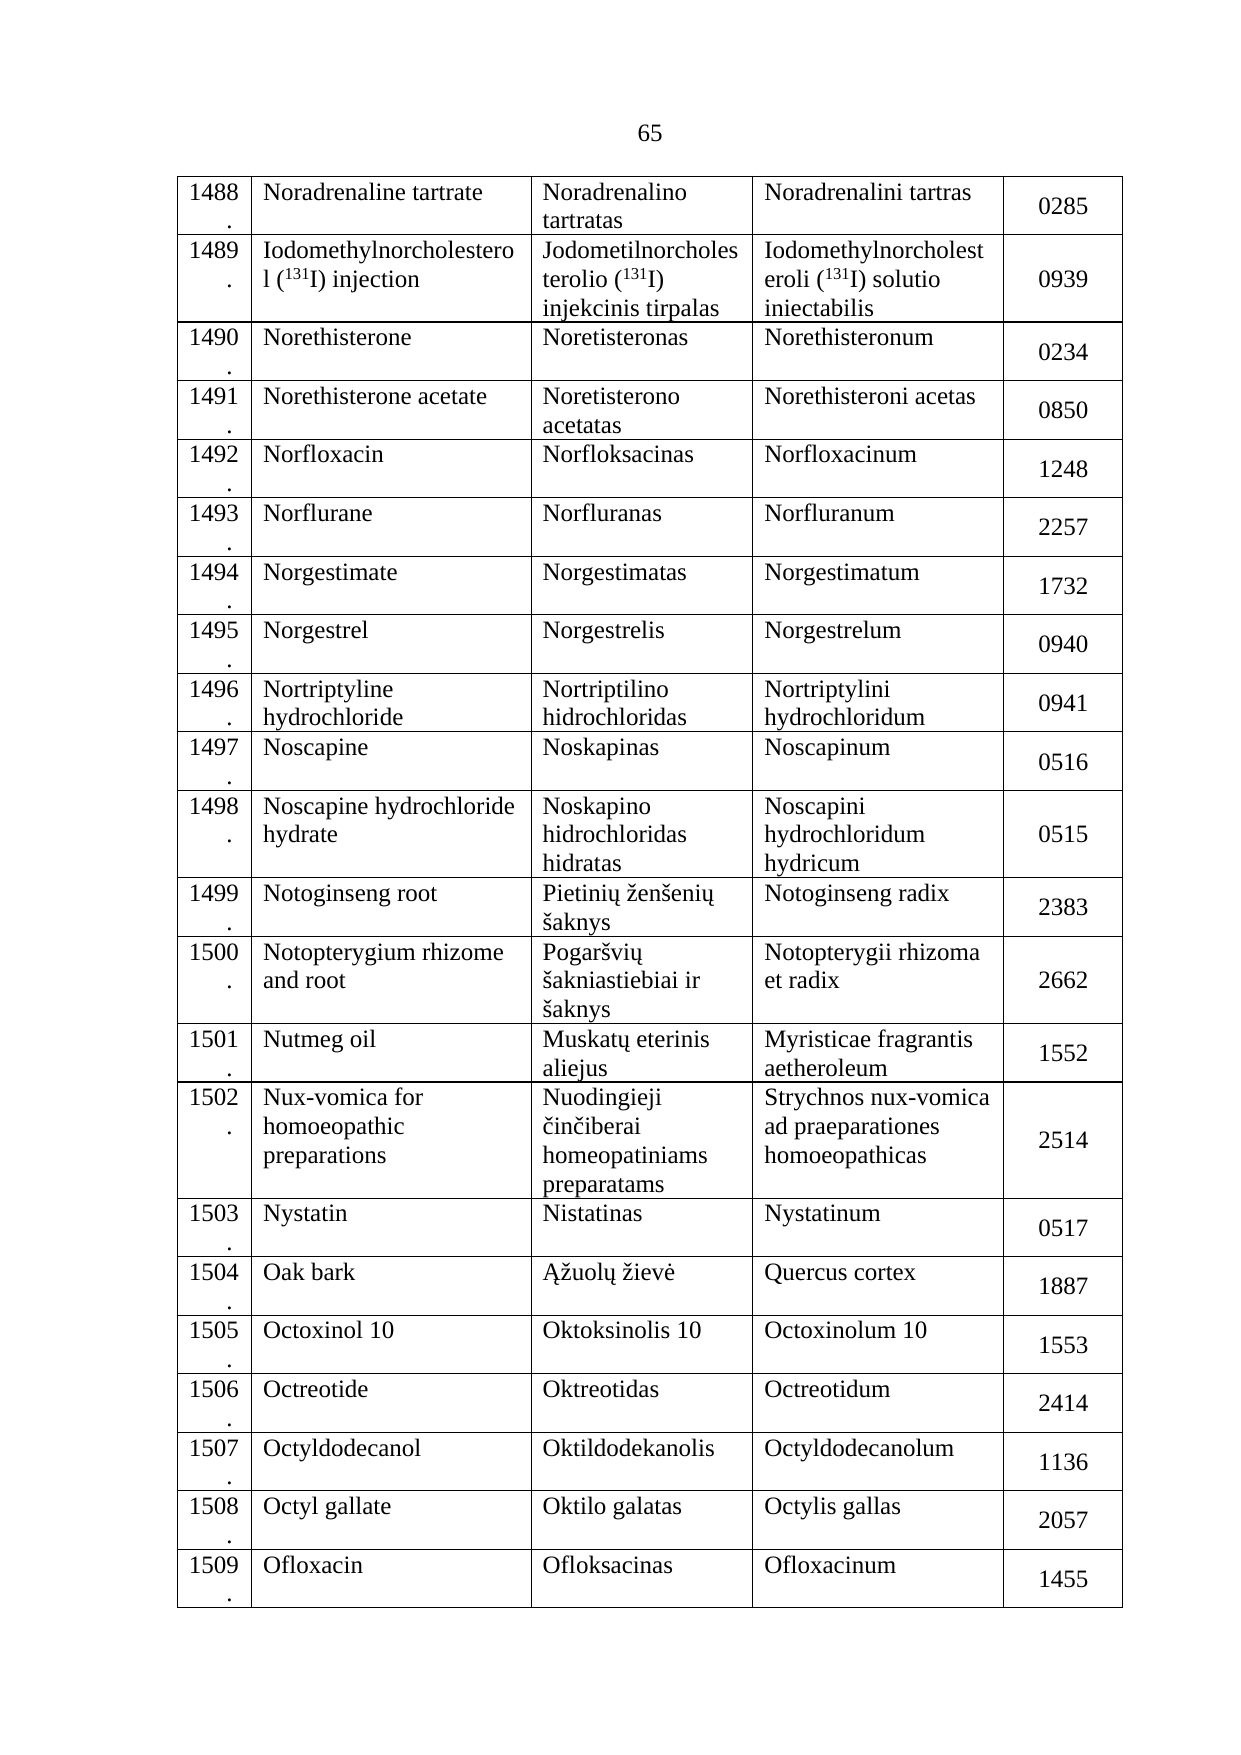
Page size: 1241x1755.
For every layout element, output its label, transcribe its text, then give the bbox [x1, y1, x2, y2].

table_cell 1500. [178, 937, 251, 1023]
table_cell 0517 [1004, 1199, 1122, 1256]
table_cell 2414 [1004, 1374, 1122, 1432]
table_cell Norfluranas [532, 498, 752, 556]
table_cell Noscapine hydrochloride hydrate [252, 791, 531, 877]
table_cell 1488. [178, 177, 251, 234]
table_cell 1494. [178, 557, 251, 614]
table_cell Nortriptyline hydrochloride [252, 674, 531, 731]
table_cell Norethisterone [252, 323, 531, 380]
table_cell Oak bark [252, 1257, 531, 1314]
table_cell Nuodingieji činčiberai homeopatiniams preparatams [532, 1083, 752, 1197]
table_cell 1502. [178, 1083, 251, 1197]
table_cell Muskatų eterinis aliejus [532, 1024, 752, 1081]
table_cell 1492. [178, 440, 251, 497]
table_cell Nystatinum [753, 1199, 1003, 1256]
table_cell Iodomethylnorcholesterol (131I) injection [252, 235, 531, 321]
table_cell 1553 [1004, 1316, 1122, 1373]
table_cell Ofloxacin [252, 1550, 531, 1607]
table_cell Noradrenaline tartrate [252, 177, 531, 234]
table_cell Norethisterone acetate [252, 381, 531, 438]
table_cell Notoginseng radix [753, 878, 1003, 936]
table_cell Octyldodecanol [252, 1433, 531, 1490]
table_cell Norfloksacinas [532, 440, 752, 497]
table_cell Octoxinolum 10 [753, 1316, 1003, 1373]
table_cell 1506. [178, 1374, 251, 1432]
table_cell Noscapinum [753, 732, 1003, 790]
table_cell Octyldodecanolum [753, 1433, 1003, 1490]
table_cell 1504. [178, 1257, 251, 1314]
table_cell 1501. [178, 1024, 251, 1081]
table_cell 0234 [1004, 323, 1122, 380]
table_cell Noretisterono acetatas [532, 381, 752, 438]
table_cell 1495. [178, 615, 251, 673]
table_cell Norgestimate [252, 557, 531, 614]
table_cell Octreotide [252, 1374, 531, 1432]
table_cell Nystatin [252, 1199, 531, 1256]
table_cell Octoxinol 10 [252, 1316, 531, 1373]
table_cell Noscapini hydrochloridum hydricum [753, 791, 1003, 877]
table_cell Nistatinas [532, 1199, 752, 1256]
table_cell Pogaršvių šakniastiebiai ir šaknys [532, 937, 752, 1023]
table_cell Ofloksacinas [532, 1550, 752, 1607]
table_cell Nux‑vomica for homoeopathic preparations [252, 1083, 531, 1197]
table_cell 1136 [1004, 1433, 1122, 1490]
table_cell Noretisteronas [532, 323, 752, 380]
table_cell 1498. [178, 791, 251, 877]
table_cell Norgestrelum [753, 615, 1003, 673]
table_cell Notoginseng root [252, 878, 531, 936]
table_cell 1509. [178, 1550, 251, 1607]
table_cell Norgestimatum [753, 557, 1003, 614]
table_cell 2257 [1004, 498, 1122, 556]
table_cell Notopterygii rhizoma et radix [753, 937, 1003, 1023]
table_cell Norgestrelis [532, 615, 752, 673]
table_cell Nutmeg oil [252, 1024, 531, 1081]
table_cell 1508. [178, 1491, 251, 1549]
table_cell Norfloxacin [252, 440, 531, 497]
table_cell Notopterygium rhizome and root [252, 937, 531, 1023]
table_cell Octreotidum [753, 1374, 1003, 1432]
table_cell Ofloxacinum [753, 1550, 1003, 1607]
table_cell Oktoksinolis 10 [532, 1316, 752, 1373]
table_cell Noskapino hidrochloridas hidratas [532, 791, 752, 877]
table_cell Noradrenalini tartras [753, 177, 1003, 234]
table_cell Oktilo galatas [532, 1491, 752, 1549]
table_cell 1507. [178, 1433, 251, 1490]
table_cell 0941 [1004, 674, 1122, 731]
table_cell Quercus cortex [753, 1257, 1003, 1314]
table_cell Ąžuolų žievė [532, 1257, 752, 1314]
table_cell Oktreotidas [532, 1374, 752, 1432]
table_cell 0939 [1004, 235, 1122, 321]
table_cell 1248 [1004, 440, 1122, 497]
table_cell 1505. [178, 1316, 251, 1373]
table_cell Norfloxacinum [753, 440, 1003, 497]
table_cell Norethisteroni acetas [753, 381, 1003, 438]
table_cell 1455 [1004, 1550, 1122, 1607]
table_cell 1503. [178, 1199, 251, 1256]
table_cell Norgestimatas [532, 557, 752, 614]
table_cell Nortriptilino hidrochloridas [532, 674, 752, 731]
table_cell Norflurane [252, 498, 531, 556]
table_cell 0285 [1004, 177, 1122, 234]
table_cell Strychnos nux‑vomica ad praeparationes homoeopathicas [753, 1083, 1003, 1197]
table_cell Myristicae fragrantis aetheroleum [753, 1024, 1003, 1081]
table_cell Norgestrel [252, 615, 531, 673]
table_cell 2383 [1004, 878, 1122, 936]
table_cell Octyl gallate [252, 1491, 531, 1549]
table_cell 2057 [1004, 1491, 1122, 1549]
table_cell 1497. [178, 732, 251, 790]
table_cell Oktildodekanolis [532, 1433, 752, 1490]
table_cell 1493. [178, 498, 251, 556]
table_cell Noskapinas [532, 732, 752, 790]
table_cell 1499. [178, 878, 251, 936]
table_cell Pietinių ženšenių šaknys [532, 878, 752, 936]
table_cell Norfluranum [753, 498, 1003, 556]
table_cell 1887 [1004, 1257, 1122, 1314]
table_cell Noradrenalino tartratas [532, 177, 752, 234]
table_cell 2662 [1004, 937, 1122, 1023]
table_cell 1489. [178, 235, 251, 321]
table_cell 1496. [178, 674, 251, 731]
table_cell Norethisteronum [753, 323, 1003, 380]
table_cell 0850 [1004, 381, 1122, 438]
table_cell 1732 [1004, 557, 1122, 614]
table_cell Octylis gallas [753, 1491, 1003, 1549]
table_cell 1491. [178, 381, 251, 438]
table_cell Noscapine [252, 732, 531, 790]
table_cell Nortriptylini hydrochloridum [753, 674, 1003, 731]
table_cell 2514 [1004, 1083, 1122, 1197]
table_cell 0940 [1004, 615, 1122, 673]
table_cell Iodomethylnorcholesteroli (131I) solutio iniectabilis [753, 235, 1003, 321]
table_cell Jodometilnorcholesterolio (131I) injekcinis tirpalas [532, 235, 752, 321]
table_cell 0515 [1004, 791, 1122, 877]
table_cell 0516 [1004, 732, 1122, 790]
table_cell 1552 [1004, 1024, 1122, 1081]
table_cell 1490. [178, 323, 251, 380]
